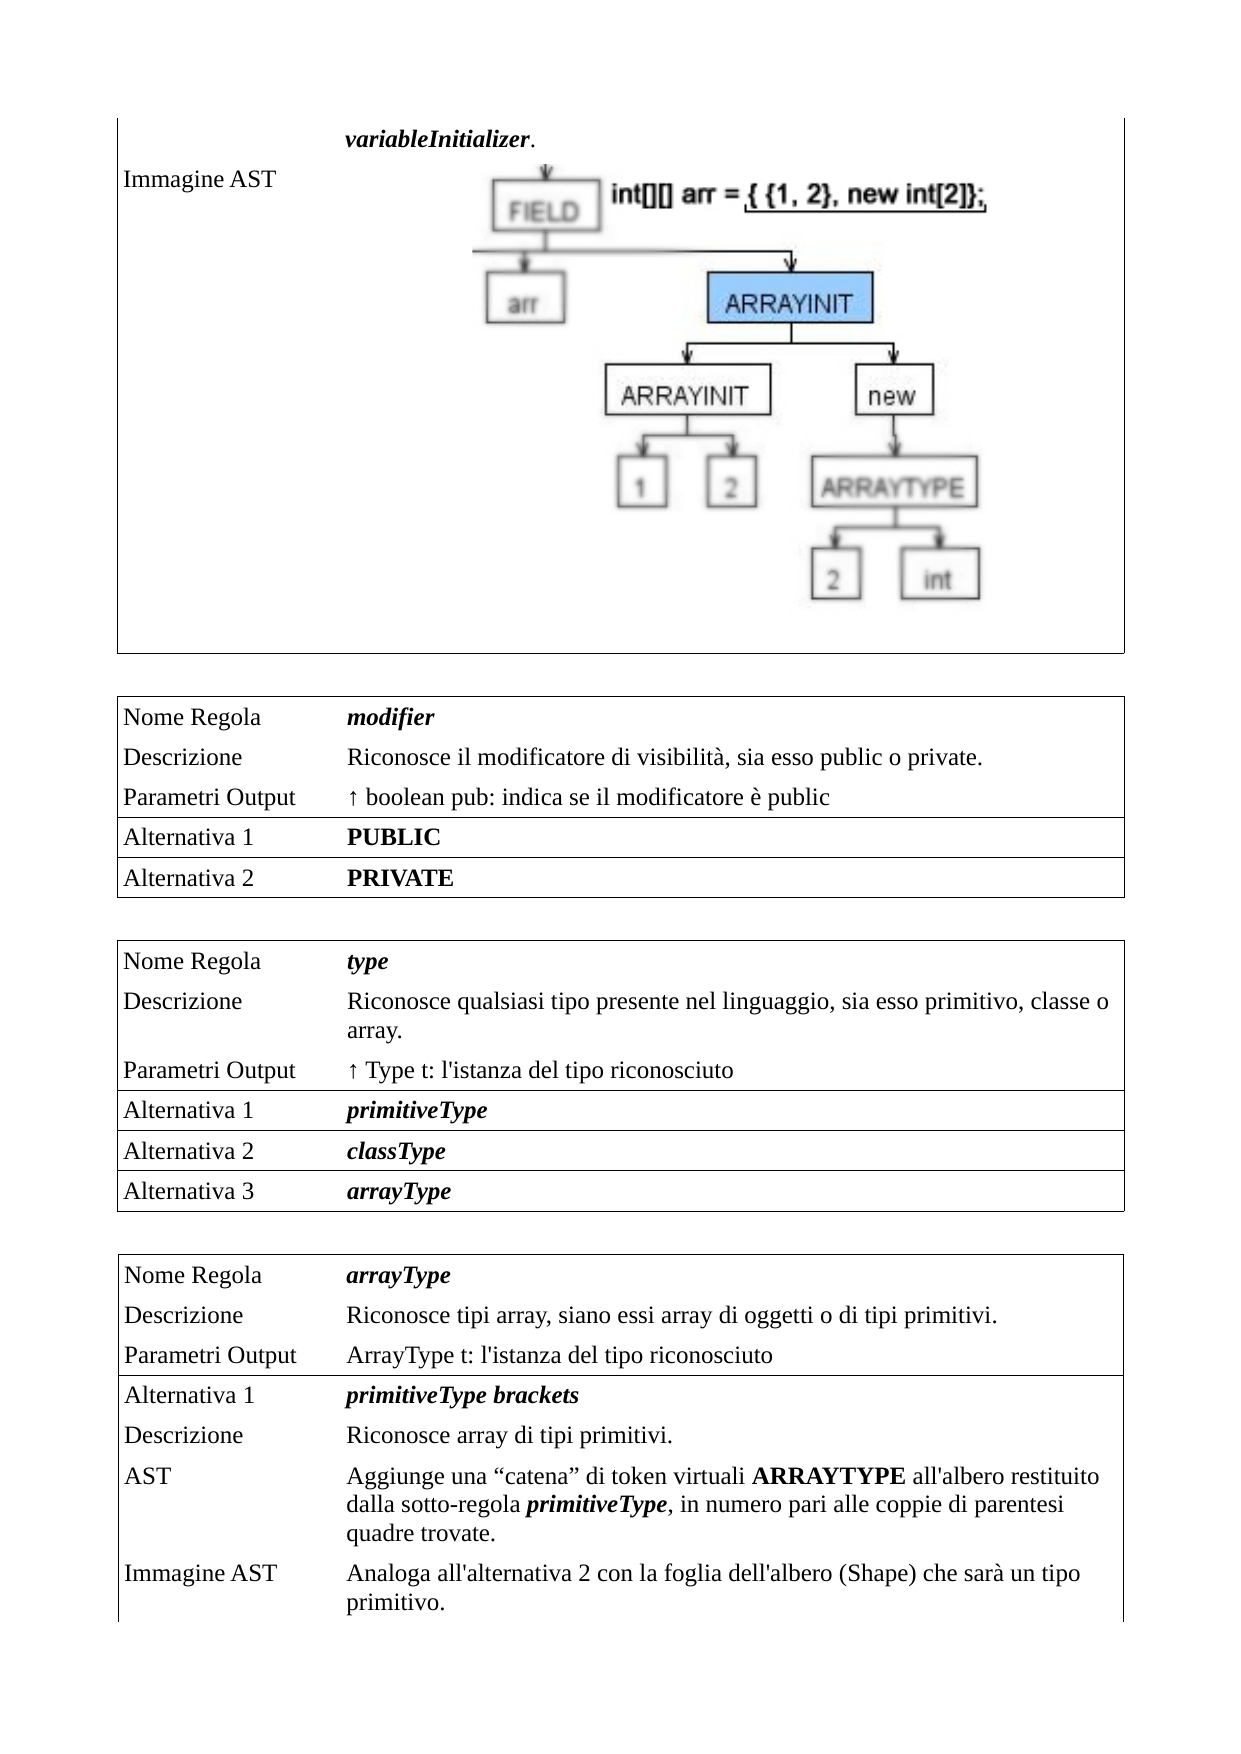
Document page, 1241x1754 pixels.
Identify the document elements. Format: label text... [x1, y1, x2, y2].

table_header type [341, 941, 1124, 981]
table_cell Alternativa 1 [118, 1091, 341, 1130]
table_cell Aggiunge una “catena” di token virtuali ARRAYTYPE all'albero restituito dalla sotto-regola primitiveType, in numero pari alle coppie di parentesi quadre trovate. [340, 1455, 1123, 1553]
table_cell Immagine AST [118, 158, 339, 653]
table_cell AST [119, 1455, 340, 1553]
table_cell Parametri Output [118, 1050, 341, 1090]
table_cell ↑ boolean pub: indica se il modificatore è public [341, 776, 1124, 817]
table_cell Immagine AST [119, 1553, 340, 1622]
table_cell Descrizione [119, 1415, 340, 1455]
table_cell Parametri Output [118, 776, 341, 817]
table_cell Descrizione [118, 981, 341, 1049]
table_cell Alternativa 1 [118, 818, 341, 857]
table_cell Riconosce il modificatore di visibilità, sia esso public o private. [341, 736, 1124, 776]
table_header Nome Regola [118, 697, 341, 736]
table_cell Analoga all'alternativa 2 con la foglia dell'albero (Shape) che sarà un tipo primitivo. [340, 1553, 1123, 1622]
table_cell PRIVATE [341, 858, 1124, 897]
table_header modifier [341, 697, 1124, 736]
table_cell variableInitializer. [339, 118, 1124, 158]
table_cell primitiveType [341, 1091, 1124, 1130]
table_cell primitiveType brackets [340, 1376, 1123, 1415]
table_cell Alternativa 2 [118, 1131, 341, 1170]
table_cell Descrizione [119, 1294, 340, 1334]
table_cell arrayType [341, 1171, 1124, 1211]
table_cell classType [341, 1131, 1124, 1170]
table_cell Alternativa 3 [118, 1171, 341, 1211]
table_cell ↑ Type t: l'istanza del tipo riconosciuto [341, 1050, 1124, 1090]
table_header Nome Regola [118, 941, 341, 981]
table_cell [118, 118, 339, 158]
picture [472, 164, 991, 619]
table_cell Alternativa 1 [119, 1376, 340, 1415]
table_header Nome Regola [119, 1255, 340, 1294]
table_cell Descrizione [118, 736, 341, 776]
table_cell [339, 158, 1124, 653]
table_cell ArrayType t: l'istanza del tipo riconosciuto [340, 1334, 1123, 1374]
table_header arrayType [340, 1255, 1123, 1294]
table_cell Riconosce qualsiasi tipo presente nel linguaggio, sia esso primitivo, classe o array. [341, 981, 1124, 1049]
table_cell Riconosce tipi array, siano essi array di oggetti o di tipi primitivi. [340, 1294, 1123, 1334]
table_cell Riconosce array di tipi primitivi. [340, 1415, 1123, 1455]
table_cell Parametri Output [119, 1334, 340, 1374]
table_cell PUBLIC [341, 818, 1124, 857]
table_cell Alternativa 2 [118, 858, 341, 897]
